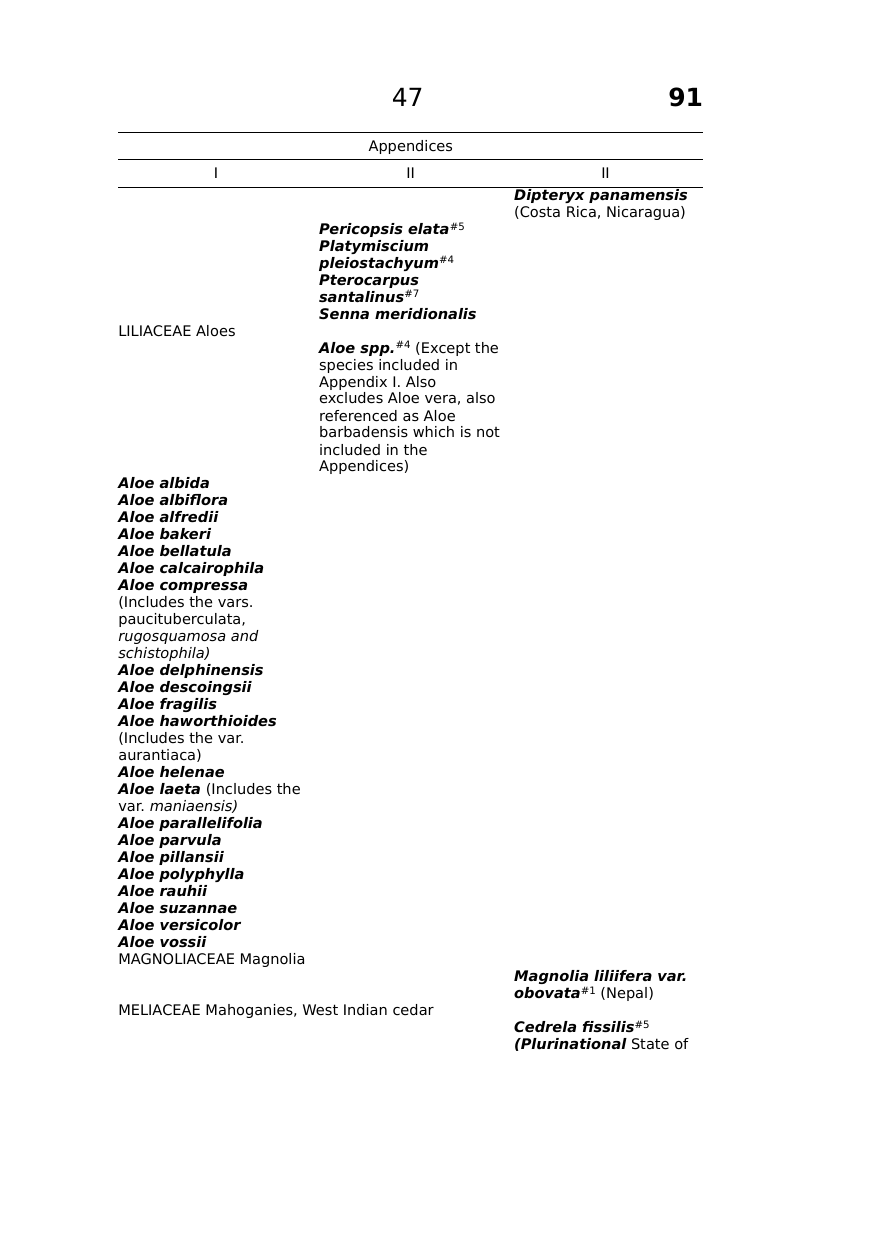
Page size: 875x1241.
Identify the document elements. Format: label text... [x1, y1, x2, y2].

table_cell [508, 900, 703, 917]
table_cell [508, 306, 703, 322]
table_cell [313, 713, 508, 764]
table_cell Pterocarpus santalinus#7 [313, 272, 508, 306]
table_cell [508, 272, 703, 306]
table_header [118, 133, 313, 159]
table_cell Dipteryx panamensis (Costa Rica, Nicaragua) [508, 188, 703, 221]
table_cell [313, 679, 508, 696]
table_cell MAGNOLIACEAE Magnolia [118, 951, 703, 968]
table_cell II [313, 160, 508, 187]
table_cell [313, 543, 508, 560]
table_cell Aloe compressa (Includes the vars. paucituberculata, rugosquamosa and schistophila) [118, 577, 313, 662]
table_cell [508, 238, 703, 272]
table_cell Magnolia liliifera var. obovata#1 (Nepal) [508, 968, 703, 1002]
table_cell [508, 815, 703, 832]
table_cell Aloe alfredii [118, 509, 313, 526]
table_cell [118, 238, 313, 272]
table_cell [118, 272, 313, 306]
table_cell [508, 679, 703, 696]
table_cell [313, 560, 508, 577]
table_cell Cedrela fissilis#5 (Plurinational State of [508, 1019, 703, 1053]
table_cell II [508, 160, 703, 187]
table_cell [508, 832, 703, 849]
table_cell [508, 866, 703, 883]
table_cell [118, 188, 313, 221]
table_cell Aloe polyphylla [118, 866, 313, 883]
table_cell [313, 662, 508, 679]
table_cell Aloe suzannae [118, 900, 313, 917]
table_cell [313, 900, 508, 917]
table_cell [508, 764, 703, 781]
table_cell LILIACEAE Aloes [118, 323, 703, 339]
table_cell [508, 509, 703, 526]
table_cell [313, 883, 508, 900]
table_cell Aloe haworthioides (Includes the var. aurantiaca) [118, 713, 313, 764]
table_cell Aloe albida [118, 475, 313, 492]
table_cell [508, 526, 703, 543]
table_cell Aloe versicolor [118, 917, 313, 934]
table_cell Aloe helenae [118, 764, 313, 781]
table_cell [508, 475, 703, 492]
table_cell [313, 968, 508, 1002]
table_cell [313, 509, 508, 526]
table_cell MELIACEAE Mahoganies, West Indian cedar [118, 1002, 703, 1019]
table_cell [313, 917, 508, 934]
table_cell Aloe albiflora [118, 492, 313, 509]
table_cell Aloe descoingsii [118, 679, 313, 696]
table_cell [118, 1019, 313, 1053]
table_cell [118, 340, 313, 475]
table_cell [508, 577, 703, 662]
table_cell Aloe vossii [118, 934, 313, 951]
table_cell Pericopsis elata#5 [313, 221, 508, 238]
table_cell Aloe delphinensis [118, 662, 313, 679]
table_cell Aloe rauhii [118, 883, 313, 900]
table_cell [313, 832, 508, 849]
table_cell [313, 815, 508, 832]
table_cell I [118, 160, 313, 187]
table_cell Aloe bakeri [118, 526, 313, 543]
table_cell [313, 781, 508, 815]
table_cell [508, 781, 703, 815]
table_cell [508, 934, 703, 951]
table_cell [508, 713, 703, 764]
table_cell [313, 188, 508, 221]
table_cell [508, 696, 703, 713]
table_cell [508, 221, 703, 238]
table_cell [313, 526, 508, 543]
table_cell Aloe laeta (Includes the var. maniaensis) [118, 781, 313, 815]
table_cell [508, 560, 703, 577]
table_cell [313, 492, 508, 509]
table_cell [508, 917, 703, 934]
table_cell Senna meridionalis [313, 306, 508, 322]
table_cell [508, 883, 703, 900]
table_cell [118, 968, 313, 1002]
table_cell [508, 662, 703, 679]
table_cell [508, 340, 703, 475]
table_cell Aloe fragilis [118, 696, 313, 713]
table_cell [313, 849, 508, 866]
table_header [508, 133, 703, 159]
table_cell [508, 543, 703, 560]
table_cell [118, 306, 313, 322]
table_cell Aloe spp.#4 (Except the species included in Appendix I. Also excludes Aloe vera, also referenced as Aloe barbadensis which is not included in the Appendices) [313, 340, 508, 475]
table_cell Aloe parvula [118, 832, 313, 849]
table_cell [313, 866, 508, 883]
table_cell [313, 934, 508, 951]
table_cell [313, 475, 508, 492]
table_cell [313, 764, 508, 781]
table_cell Aloe parallelifolia [118, 815, 313, 832]
table_cell Aloe pillansii [118, 849, 313, 866]
table_cell [118, 221, 313, 238]
table_cell Aloe calcairophila [118, 560, 313, 577]
table_cell [508, 849, 703, 866]
table_cell [313, 1019, 508, 1053]
table_header Appendices [313, 133, 508, 159]
table_cell [508, 492, 703, 509]
table_cell [313, 696, 508, 713]
table_cell [313, 577, 508, 662]
table_cell Aloe bellatula [118, 543, 313, 560]
table_cell Platymiscium pleiostachyum#4 [313, 238, 508, 272]
